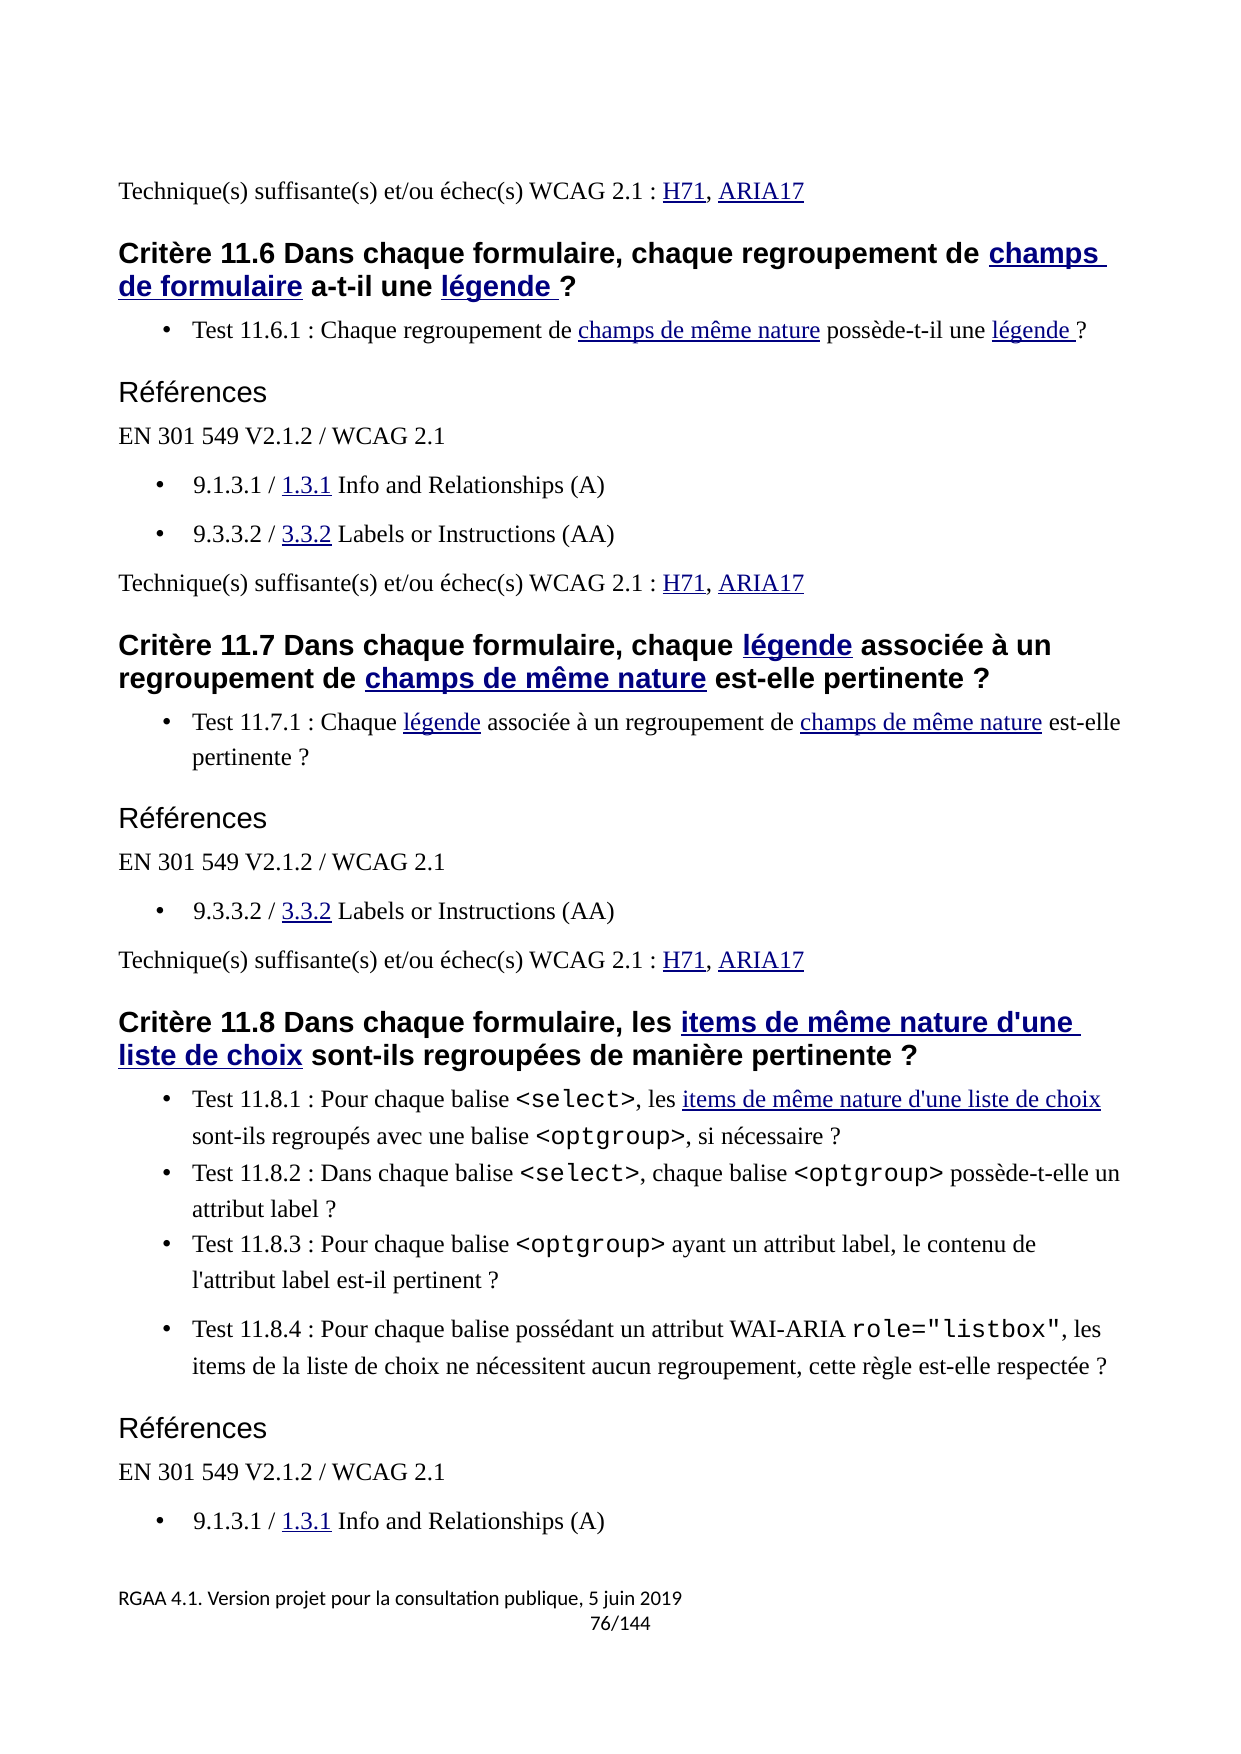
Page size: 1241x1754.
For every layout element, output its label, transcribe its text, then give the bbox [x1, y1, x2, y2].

list Test 11.8.2 : Dans chaque balise <select>, chaque balise <optgroup> possède-t-elle un attribut label ? [162, 1158, 1122, 1223]
text Technique(s) suffisante(s) et/ou échec(s) WCAG 2.1 : H71, ARIA17 [118, 176, 1122, 205]
subtitle Références [118, 375, 1122, 408]
text EN 301 549 V2.1.2 / WCAG 2.1 [118, 421, 1122, 450]
text EN 301 549 V2.1.2 / WCAG 2.1 [118, 1457, 1122, 1485]
text Technique(s) suffisante(s) et/ou échec(s) WCAG 2.1 : H71, ARIA17 [118, 568, 1122, 597]
list Test 11.8.1 : Pour chaque balise <select>, les items de même nature d'une liste de choix sont-ils regroupés avec une balise <optgroup>, si nécessaire ? [162, 1084, 1122, 1152]
text EN 301 549 V2.1.2 / WCAG 2.1 [118, 847, 1122, 876]
list 9.3.3.2 / 3.3.2 Labels or Instructions (AA) [156, 519, 1122, 548]
list Test 11.6.1 : Chaque regroupement de champs de même nature possède-t-il une légende ? [162, 315, 1122, 344]
subtitle Critère 11.6 Dans chaque formulaire, chaque regroupement de champs de formulaire a-t-il une légende ? [118, 236, 1122, 303]
list 9.1.3.1 / 1.3.1 Info and Relationships (A) [156, 1506, 1122, 1534]
text Technique(s) suffisante(s) et/ou échec(s) WCAG 2.1 : H71, ARIA17 [118, 945, 1122, 974]
subtitle Critère 11.8 Dans chaque formulaire, les items de même nature d'une liste de choix sont-ils regroupées de manière pertinente ? [118, 1005, 1122, 1072]
list 9.1.3.1 / 1.3.1 Info and Relationships (A) [156, 470, 1122, 499]
subtitle Références [118, 801, 1122, 835]
subtitle Références [118, 1411, 1122, 1444]
list Test 11.8.3 : Pour chaque balise <optgroup> ayant un attribut label, le contenu de l'attribut label est-il pertinent ? [162, 1229, 1122, 1294]
list Test 11.7.1 : Chaque légende associée à un regroupement de champs de même nature est-elle pertinente ? [162, 707, 1122, 770]
list 9.3.3.2 / 3.3.2 Labels or Instructions (AA) [156, 896, 1122, 925]
list Test 11.8.4 : Pour chaque balise possédant un attribut WAI-ARIA role="listbox", les items de la liste de choix ne nécessitent aucun regroupement, cette règle est-elle respectée ? [162, 1314, 1122, 1380]
subtitle Critère 11.7 Dans chaque formulaire, chaque légende associée à un regroupement de champs de même nature est-elle pertinente ? [118, 628, 1122, 695]
